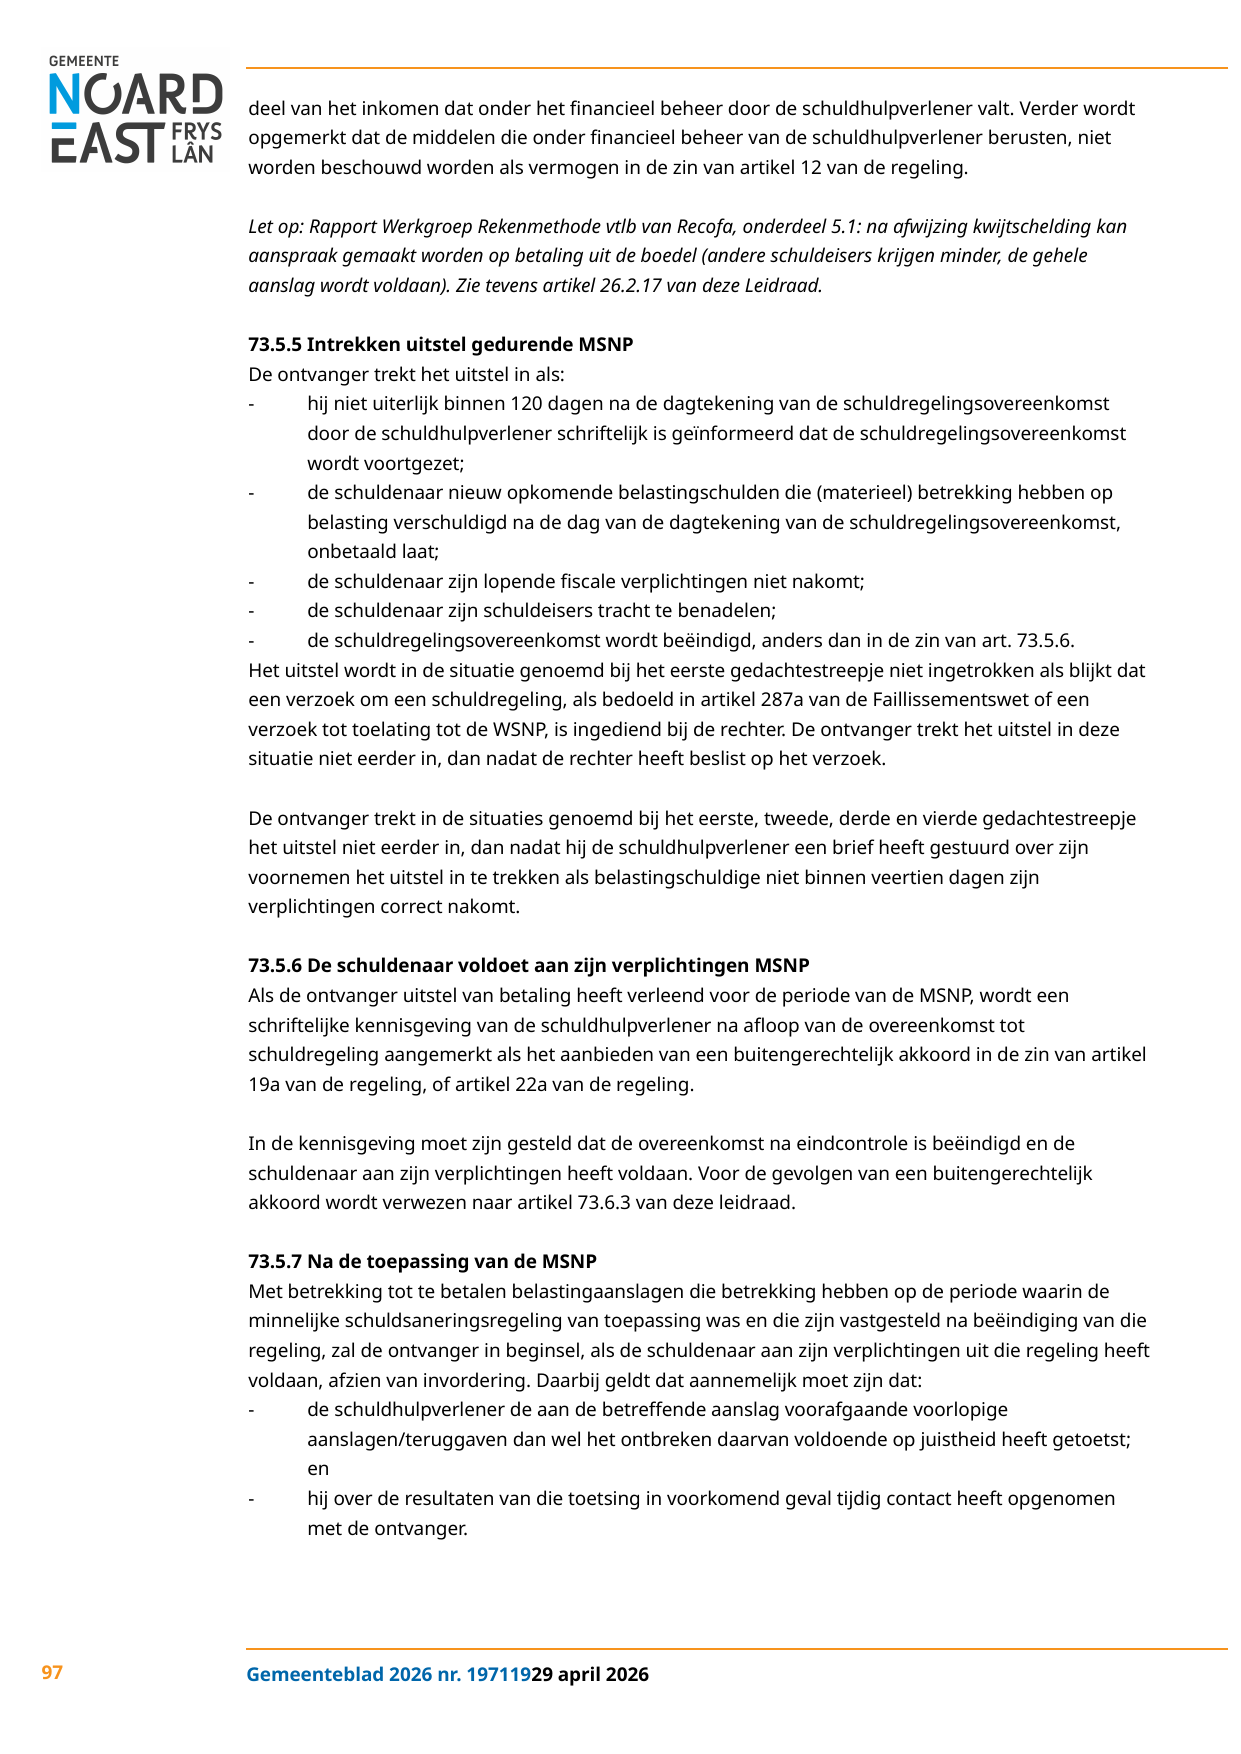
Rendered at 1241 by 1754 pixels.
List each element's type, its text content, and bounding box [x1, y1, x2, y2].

text 73.5.5 Intrekken uitstel gedurende MSNP [248, 331, 1152, 357]
list hij over de resultaten van die toetsing in voorkomend geval tijdig contact heeft opgenomen met de ontvanger. [248, 1485, 1152, 1541]
text De ontvanger trekt in de situaties genoemd bij het eerste, tweede, derde en vierde gedachtestreepje het uitstel niet eerder in, dan nadat hij de schuldhulpverlener een brief heeft gestuurd over zijn voornemen het uitstel in te trekken als belastingschuldige niet binnen veertien dagen zijn verplichtingen correct nakomt. [248, 805, 1152, 919]
list de schuldenaar zijn lopende fiscale verplichtingen niet nakomt; [248, 568, 1152, 594]
picture [41, 47, 231, 172]
list de schuldhulpverlener de aan de betreffende aanslag voorafgaande voorlopige aanslagen/teruggaven dan wel het ontbreken daarvan voldoende op juistheid heeft getoetst; en [248, 1396, 1152, 1481]
text 73.5.7 Na de toepassing van de MSNP [248, 1248, 1152, 1274]
text De ontvanger trekt het uitstel in als: [248, 361, 1152, 387]
list de schuldenaar zijn schuldeisers tracht te benadelen; [248, 598, 1152, 623]
text 73.5.6 De schuldenaar voldoet aan zijn verplichtingen MSNP [248, 953, 1152, 978]
list hij niet uiterlijk binnen 120 dagen na de dagtekening van de schuldregelingsovereenkomst door de schuldhulpverlener schriftelijk is geïnformeerd dat de schuldregelingsovereenkomst wordt voortgezet; [248, 391, 1152, 476]
text deel van het inkomen dat onder het financieel beheer door de schuldhulpverlener valt. Verder wordt opgemerkt dat de middelen die onder financieel beheer van de schuldhulpverlener berusten, niet worden beschouwd worden als vermogen in de zin van artikel 12 van de regeling. [248, 95, 1152, 180]
text In de kennisgeving moet zijn gesteld dat de overeenkomst na eindcontrole is beëindigd en de schuldenaar aan zijn verplichtingen heeft voldaan. Voor de gevolgen van een buitengerechtelijk akkoord wordt verwezen naar artikel 73.6.3 van deze leidraad. [248, 1130, 1152, 1215]
text Met betrekking tot te betalen belastingaanslagen die betrekking hebben op de periode waarin de minnelijke schuldsaneringsregeling van toepassing was en die zijn vastgesteld na beëindiging van die regeling, zal de ontvanger in beginsel, als de schuldenaar aan zijn verplichtingen uit die regeling heeft voldaan, afzien van invordering. Daarbij geldt dat aannemelijk moet zijn dat: [248, 1278, 1152, 1393]
text Als de ontvanger uitstel van betaling heeft verleend voor de periode van de MSNP, wordt een schriftelijke kennisgeving van de schuldhulpverlener na afloop van de overeenkomst tot schuldregeling aangemerkt als het aanbieden van een buitengerechtelijk akkoord in de zin van artikel 19a van de regeling, of artikel 22a van de regeling. [248, 982, 1152, 1097]
text Let op: Rapport Werkgroep Rekenmethode vtlb van Recofa, onderdeel 5.1: na afwijzing kwijtschelding kan aanspraak gemaakt worden op betaling uit de boedel (andere schuldeisers krijgen minder, de gehele aanslag wordt voldaan). Zie tevens artikel 26.2.17 van deze Leidraad. [248, 213, 1152, 298]
list de schuldregelingsovereenkomst wordt beëindigd, anders dan in de zin van art. 73.5.6. [248, 627, 1152, 653]
text Het uitstel wordt in de situatie genoemd bij het eerste gedachtestreepje niet ingetrokken als blijkt dat een verzoek om een schuldregeling, als bedoeld in artikel 287a van de Faillissementswet of een verzoek tot toelating tot de WSNP, is ingediend bij de rechter. De ontvanger trekt het uitstel in deze situatie niet eerder in, dan nadat de rechter heeft beslist op het verzoek. [248, 657, 1152, 771]
list de schuldenaar nieuw opkomende belastingschulden die (materieel) betrekking hebben op belasting verschuldigd na de dag van de dagtekening van de schuldregelingsovereenkomst, onbetaald laat; [248, 479, 1152, 564]
